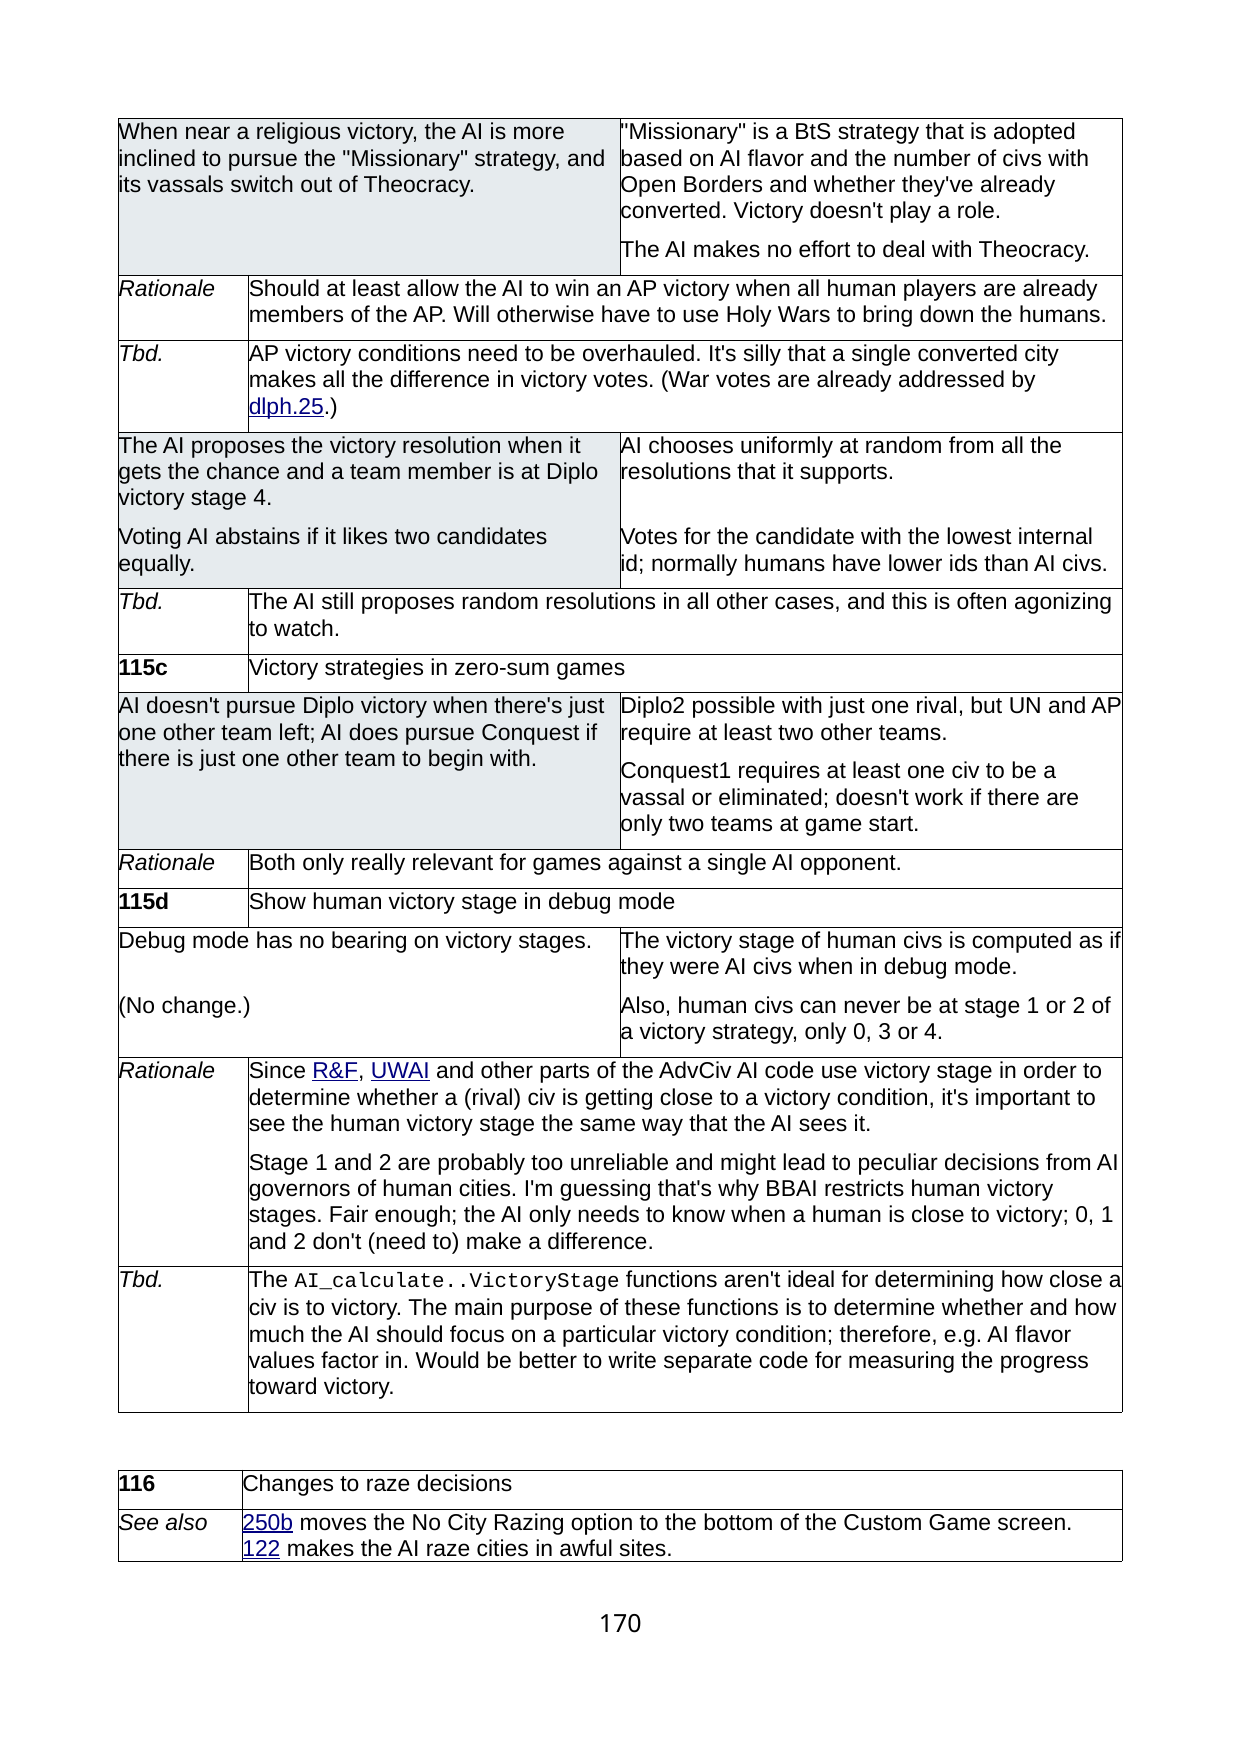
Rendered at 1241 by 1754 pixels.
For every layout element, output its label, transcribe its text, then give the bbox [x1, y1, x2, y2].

table_cell 115c [119, 655, 248, 692]
table_cell The AI still proposes random resolutions in all other cases, and this is often agonizing to watch. [249, 589, 1122, 653]
table_cell Debug mode has no bearing on victory stages. (No change.) [119, 928, 620, 1057]
table_cell AI chooses uniformly at random from all the resolutions that it supports. Votes for the candidate with the lowest internal id; normally humans have lower ids than AI civs. [621, 433, 1122, 588]
table_cell The victory stage of human civs is computed as if they were AI civs when in debug mode. Also, human civs can never be at stage 1 or 2 of a victory strategy, only 0, 3 or 4. [621, 928, 1122, 1057]
table_cell The AI_calculate..VictoryStage functions aren't ideal for determining how close a civ is to victory. The main purpose of these functions is to determine whether and how much the AI should focus on a particular victory condition; therefore, e.g. AI flavor values factor in. Would be better to write separate code for measuring the progress toward victory. [249, 1267, 1122, 1412]
table_cell The AI proposes the victory resolution when it gets the chance and a team member is at Diplo victory stage 4. Voting AI abstains if it likes two candidates equally. [119, 433, 620, 588]
table_cell When near a religious victory, the AI is more inclined to pursue the "Missionary" strategy, and its vassals switch out of Theocracy. [119, 119, 620, 275]
table_cell Since R&F, UWAI and other parts of the AdvCiv AI code use victory stage in order to determine whether a (rival) civ is getting close to a victory condition, it's important to see the human victory stage the same way that the AI sees it. Stage 1 and 2 are probably too unreliable and might lead to peculiar decisions from AI governors of human cities. I'm guessing that's why BBAI restricts human victory stages. Fair enough; the AI only needs to know when a human is close to victory; 0, 1 and 2 don't (need to) make a difference. [249, 1058, 1122, 1266]
table_cell Tbd. [119, 589, 248, 653]
table_cell AI doesn't pursue Diplo victory when there's just one other team left; AI does pursue Conquest if there is just one other team to begin with. [119, 693, 620, 849]
table_cell Rationale [119, 1058, 248, 1266]
table_cell Rationale [119, 850, 248, 888]
table_cell Victory strategies in zero-sum games [249, 655, 1122, 692]
table_cell AP victory conditions need to be overhauled. It's silly that a single converted city makes all the difference in victory votes. (War votes are already addressed by dlph.25.) [249, 341, 1122, 432]
table_cell 115d [119, 889, 248, 927]
table_cell Tbd. [119, 1267, 248, 1412]
table_cell See also [119, 1510, 242, 1561]
table_cell Rationale [119, 276, 248, 340]
table_cell "Missionary" is a BtS strategy that is adopted based on AI flavor and the number of civs with Open Borders and whether they've already converted. Victory doesn't play a role. The AI makes no effort to deal with Theocracy. [621, 119, 1122, 275]
table_header Changes to raze decisions [243, 1471, 1122, 1508]
table_cell Show human victory stage in debug mode [249, 889, 1122, 927]
table_cell Should at least allow the AI to win an AP victory when all human players are already members of the AP. Will otherwise have to use Holy Wars to bring down the humans. [249, 276, 1122, 340]
table_cell 250b moves the No City Razing option to the bottom of the Custom Game screen. 122 makes the AI raze cities in awful sites. [243, 1510, 1122, 1561]
table_cell Tbd. [119, 341, 248, 432]
table_cell Both only really relevant for games against a single AI opponent. [249, 850, 1122, 888]
table_cell Diplo2 possible with just one rival, but UN and AP require at least two other teams. Conquest1 requires at least one civ to be a vassal or eliminated; doesn't work if there are only two teams at game start. [621, 693, 1122, 849]
table_header 116 [119, 1471, 242, 1508]
